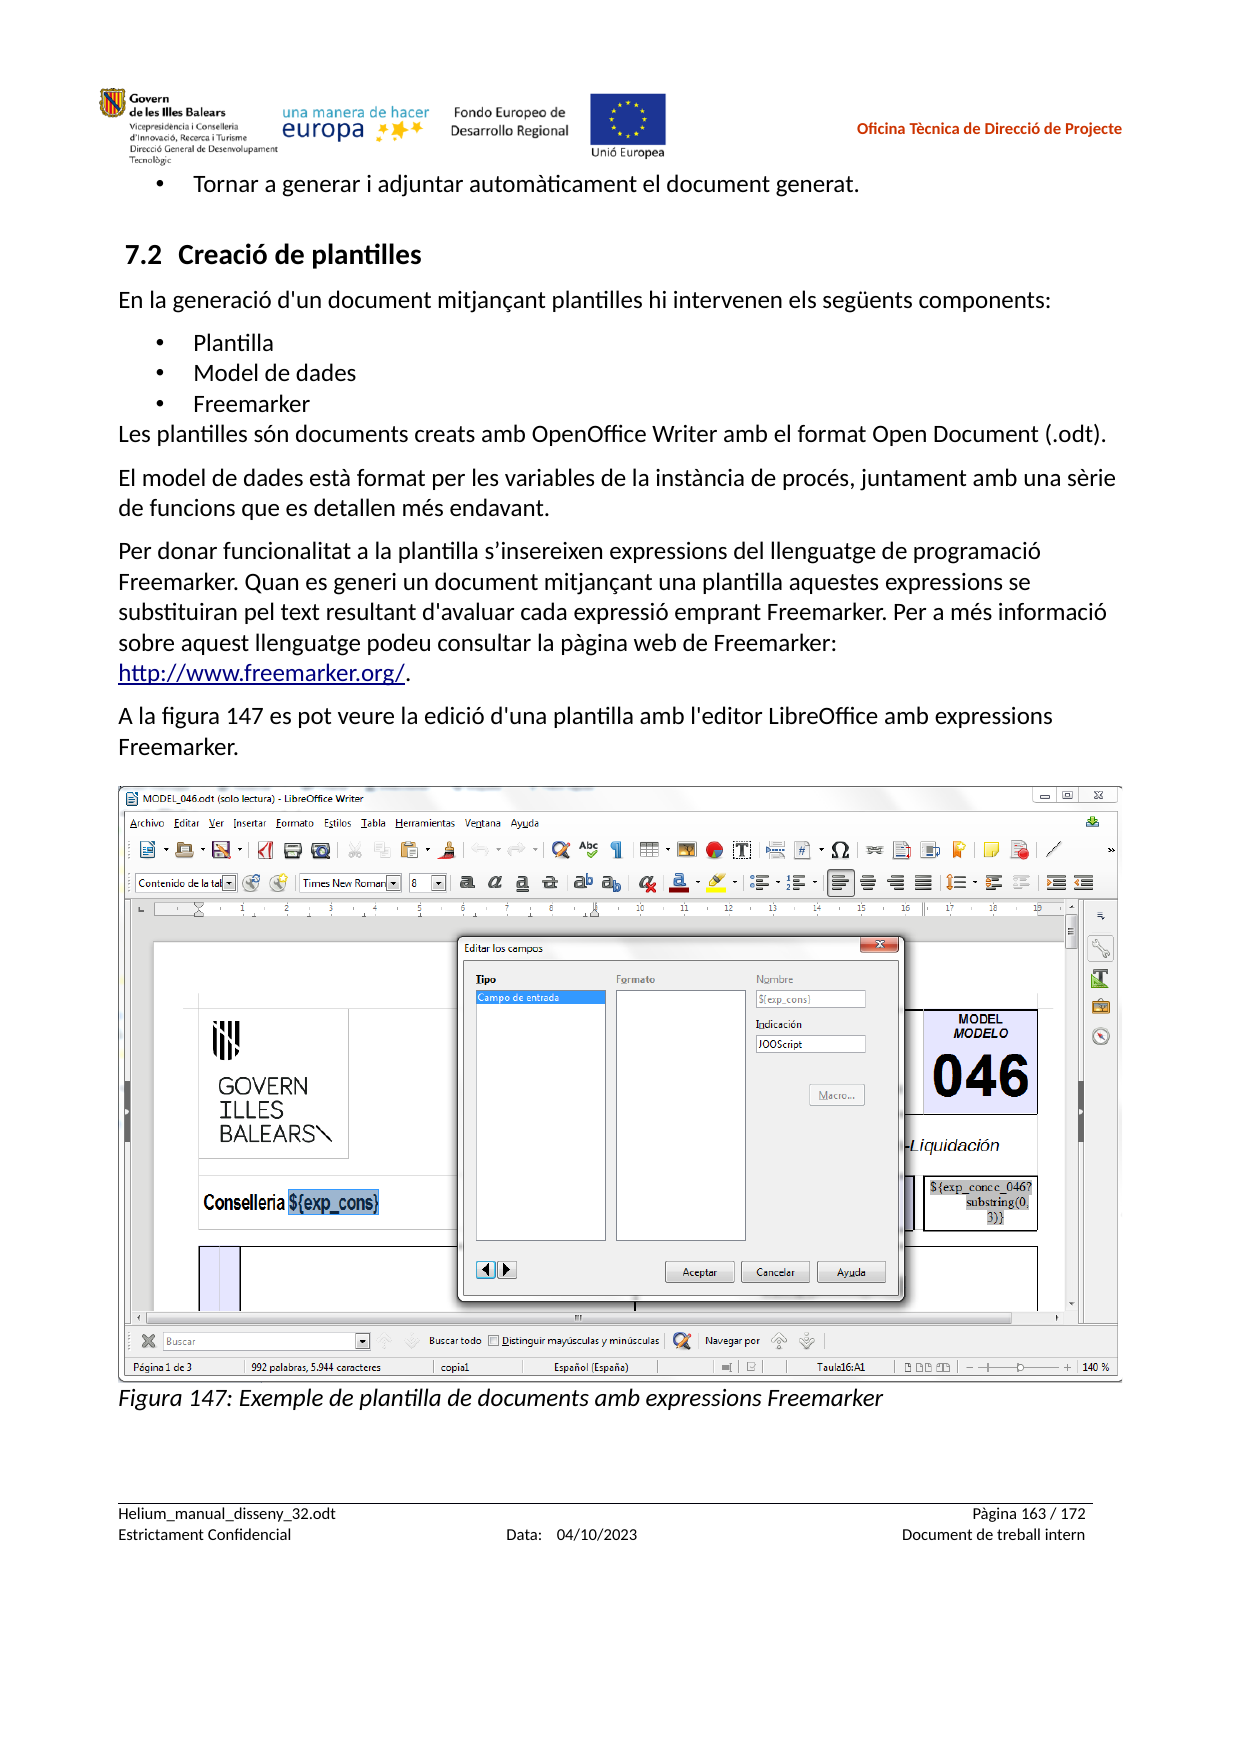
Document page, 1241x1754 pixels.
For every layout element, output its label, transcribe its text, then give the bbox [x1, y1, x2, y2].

list Tornar a generar i adjuntar automàticament el document generat. [156, 168, 1122, 198]
picture [99, 87, 668, 166]
picture [118, 786, 1123, 1383]
text Figura 147: Exemple de plantilla de documents amb expressions Freemarker [118, 1383, 1122, 1413]
text Per donar funcionalitat a la plantilla s’insereixen expressions del llenguatge de programació Freemarker. Quan es generi un document mitjançant una plantilla aquestes expressions se substituiran pel text resultant d'avaluar cada expressió emprant Freemarker. Per a més informació sobre aquest llenguatge podeu consultar la pàgina web de Freemarker: http://www.freemarker.org/. [118, 535, 1122, 688]
list Freemarker [156, 388, 1122, 419]
text El model de dades està format per les variables de la instància de procés, juntament amb una sèrie de funcions que es detallen més endavant. [118, 462, 1122, 523]
list Model de dades [156, 358, 1122, 388]
text En la generació d'un document mitjançant plantilles hi intervenen els següents components: [118, 284, 1122, 314]
subtitle Creació de plantilles [118, 236, 1122, 272]
text Les plantilles són documents creats amb OpenOffice Writer amb el format Open Document (.odt). [118, 419, 1122, 449]
list Plantilla [156, 327, 1122, 358]
text A la figura 147 es pot veure la edició d'una plantilla amb l'editor LibreOffice amb expressions Freemarker. [118, 700, 1122, 761]
